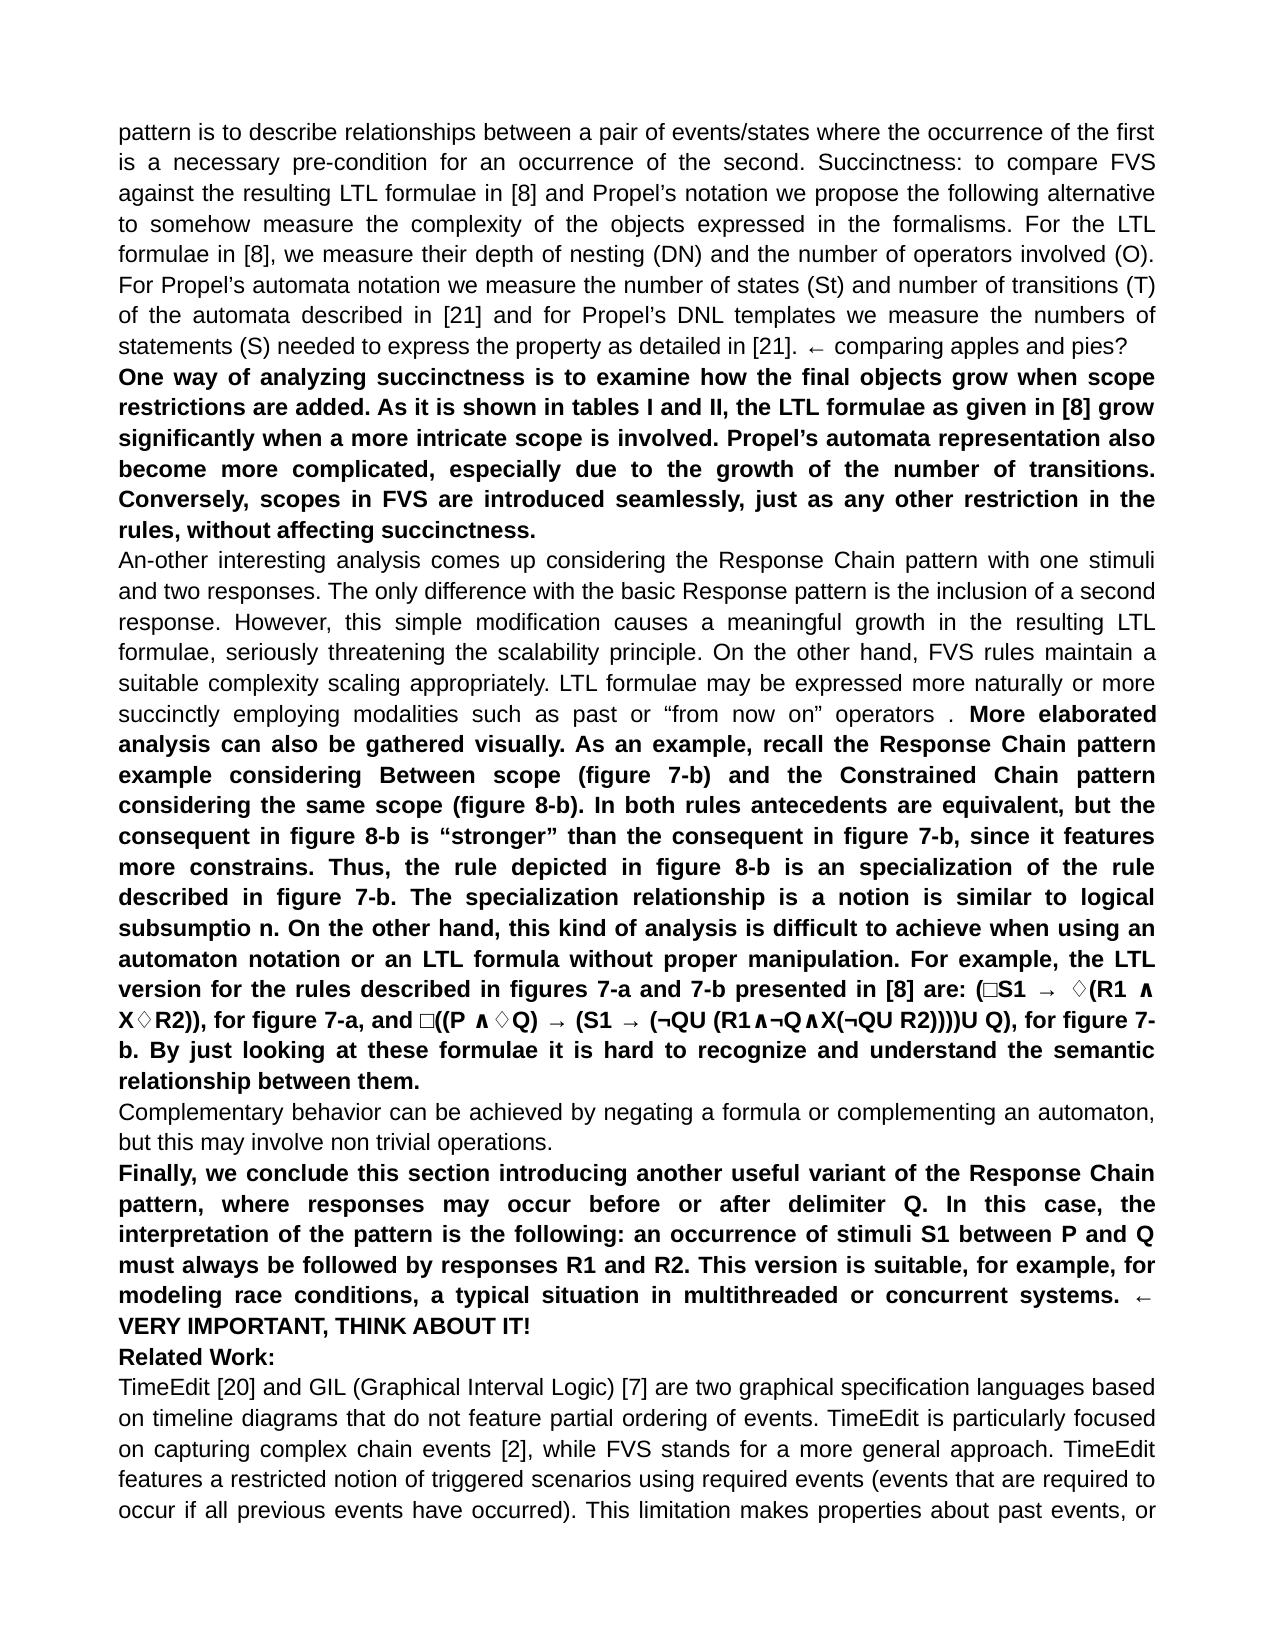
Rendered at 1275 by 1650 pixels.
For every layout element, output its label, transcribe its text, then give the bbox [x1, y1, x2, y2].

text An-other interesting analysis comes up considering the Response Chain pattern with one stimuli and two responses. The only difference with the basic Response pattern is the inclusion of a second response. However, this simple modification causes a meaningful growth in the resulting LTL formulae, seriously threatening the scalability principle. On the other hand, FVS rules maintain a suitable complexity scaling appropriately. LTL formulae may be expressed more naturally or more succinctly employing modalities such as past or “from now on” operators . More elaborated analysis can also be gathered visually. As an example, recall the Response Chain pattern example considering Between scope (figure 7-b) and the Constrained Chain pattern considering the same scope (figure 8-b). In both rules antecedents are equivalent, but the consequent in figure 8-b is “stronger” than the consequent in figure 7-b, since it features more constrains. Thus, the rule depicted in figure 8-b is an specialization of the rule described in figure 7-b. The specialization relationship is a notion is similar to logical subsumptio n. On the other hand, this kind of analysis is difficult to achieve when using an automaton notation or an LTL formula without proper manipulation. For example, the LTL version for the rules described in figures 7-a and 7-b presented in [8] are: (□S1 → ♢(R1 ∧ X♢R2)), for figure 7-a, and □((P ∧♢Q) → (S1 → (¬QU (R1∧¬Q∧X(¬QU R2))))U Q), for figure 7-b. By just looking at these formulae it is hard to recognize and understand the semantic relationship between them. [118, 547, 1157, 1094]
text pattern is to describe relationships between a pair of events/states where the occurrence of the first is a necessary pre-condition for an occurrence of the second. Succinctness: to compare FVS against the resulting LTL formulae in [8] and Propel’s notation we propose the following alternative to somehow measure the complexity of the objects expressed in the formalisms. For the LTL formulae in [8], we measure their depth of nesting (DN) and the number of operators involved (O). For Propel’s automata notation we measure the number of states (St) and number of transitions (T) of the automata described in [21] and for Propel’s DNL templates we measure the numbers of statements (S) needed to express the property as detailed in [21]. ← comparing apples and pies? [118, 118, 1157, 359]
text Related Work: [118, 1343, 1157, 1370]
text Complementary behavior can be achieved by negating a formula or complementing an automaton, but this may involve non trivial operations. [118, 1098, 1157, 1156]
text One way of analyzing succinctness is to examine how the final objects grow when scope restrictions are added. As it is shown in tables I and II, the LTL formulae as given in [8] grow significantly when a more intricate scope is involved. Propel’s automata representation also become more complicated, especially due to the growth of the number of transitions. Conversely, scopes in FVS are introduced seamlessly, just as any other restriction in the rules, without affecting succinctness. [118, 363, 1157, 543]
text TimeEdit [20] and GIL (Graphical Interval Logic) [7] are two graphical specification languages based on timeline diagrams that do not feature partial ordering of events. TimeEdit is particularly focused on capturing complex chain events [2], while FVS stands for a more general approach. TimeEdit features a restricted notion of triggered scenarios using required events (events that are required to occur if all previous events have occurred). This limitation makes properties about past events, or [118, 1374, 1157, 1523]
text Finally, we conclude this section introducing another useful variant of the Response Chain pattern, where responses may occur before or after delimiter Q. In this case, the interpretation of the pattern is the following: an occurrence of stimuli S1 between P and Q must always be followed by responses R1 and R2. This version is suitable, for example, for modeling race conditions, a typical situation in multithreaded or concurrent systems. ← VERY IMPORTANT, THINK ABOUT IT! [118, 1159, 1157, 1339]
